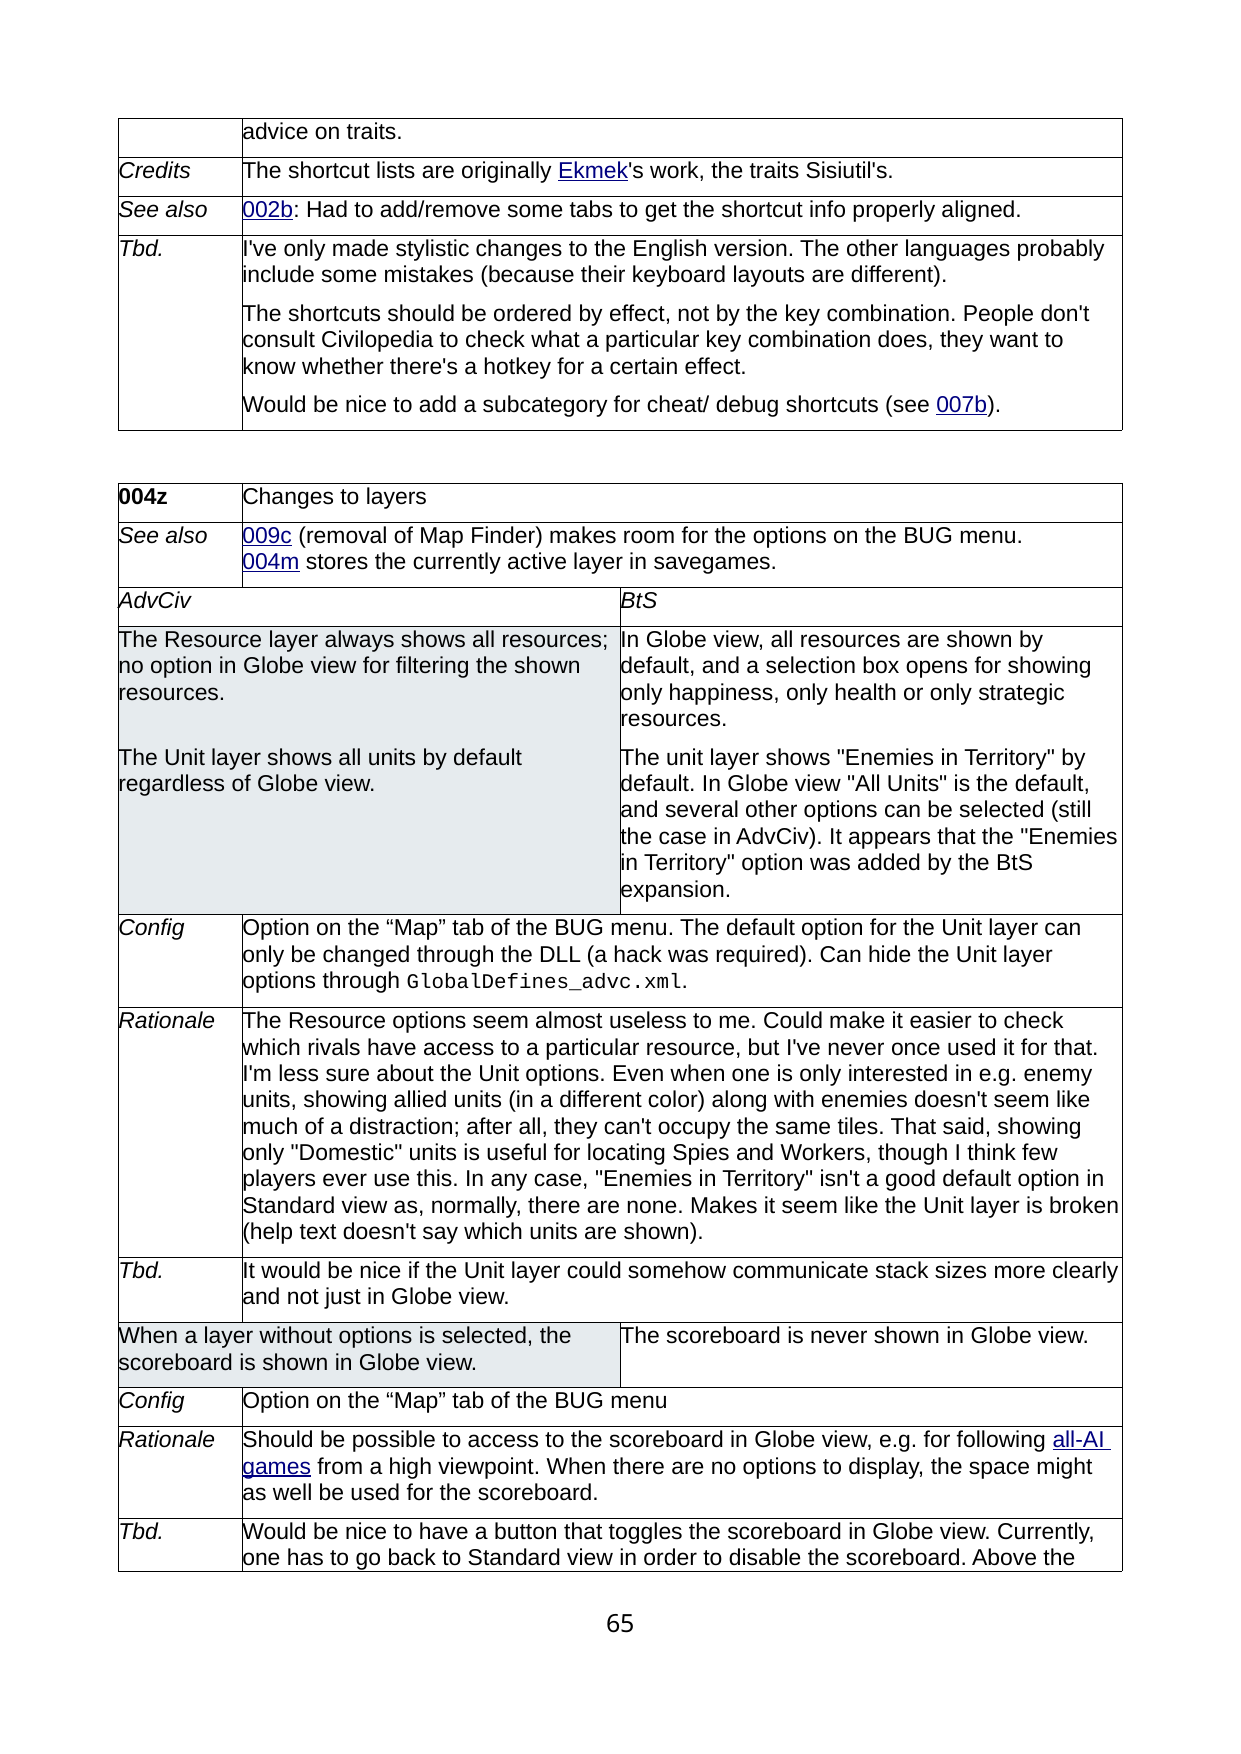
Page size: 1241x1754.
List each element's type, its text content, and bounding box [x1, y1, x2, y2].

table_header Changes to layers [243, 484, 1122, 522]
table_header 004z [119, 484, 242, 522]
table_cell See also [119, 523, 242, 587]
table_cell The scoreboard is never shown in Globe view. [621, 1323, 1122, 1387]
table_cell Tbd. [119, 1519, 242, 1571]
table_cell Would be nice to have a button that toggles the scoreboard in Globe view. Currently, one has to go back to Standard view in order to disable the scoreboard. Above the [243, 1519, 1122, 1571]
table_cell advice on traits. [243, 119, 1122, 157]
table_cell Option on the “Map” tab of the BUG menu. The default option for the Unit layer can only be changed through the DLL (a hack was required). Can hide the Unit layer options through GlobalDefines_advc.xml. [243, 915, 1122, 1007]
table_cell In Globe view, all resources are shown by default, and a selection box opens for showing only happiness, only health or only strategic resources. The unit layer shows "Enemies in Territory" by default. In Globe view "All Units" is the default, and several other options can be selected (still the case in AdvCiv). It appears that the "Enemies in Territory" option was added by the BtS expansion. [621, 627, 1122, 914]
table_cell The Resource options seem almost useless to me. Could make it easier to check which rivals have access to a particular resource, but I've never once used it for that. I'm less sure about the Unit options. Even when one is only interested in e.g. enemy units, showing allied units (in a different color) along with enemies doesn't seem like much of a distraction; after all, they can't occupy the same tiles. That said, showing only "Domestic" units is useful for locating Spies and Workers, though I think few players ever use this. In any case, "Enemies in Territory" isn't a good default option in Standard view as, normally, there are none. Makes it seem like the Unit layer is broken (help text doesn't say which units are shown). [243, 1008, 1122, 1257]
table_cell It would be nice if the Unit layer could somehow communicate stack sizes more clearly and not just in Globe view. [243, 1258, 1122, 1322]
table_cell Tbd. [119, 236, 242, 430]
table_cell The shortcut lists are originally Ekmek's work, the traits Sisiutil's. [243, 158, 1122, 196]
table_cell Should be possible to access to the scoreboard in Globe view, e.g. for following all-AI games from a high viewpoint. When there are no options to display, the space might as well be used for the scoreboard. [243, 1427, 1122, 1518]
table_cell Rationale [119, 1008, 242, 1257]
table_cell I've only made stylistic changes to the English version. The other languages probably include some mistakes (because their keyboard layouts are different). The shortcuts should be ordered by effect, not by the key combination. People don't consult Civilopedia to check what a particular key combination does, they want to know whether there's a hotkey for a certain effect. Would be nice to add a subcategory for cheat/ debug shortcuts (see 007b). [243, 236, 1122, 430]
table_cell Config [119, 915, 242, 1007]
table_cell Rationale [119, 1427, 242, 1518]
table_cell Option on the “Map” tab of the BUG menu [243, 1388, 1122, 1426]
table_cell 002b: Had to add/remove some tabs to get the shortcut info properly aligned. [243, 197, 1122, 235]
table_cell When a layer without options is selected, the scoreboard is shown in Globe view. [119, 1323, 620, 1387]
table_cell 009c (removal of Map Finder) makes room for the options on the BUG menu. 004m stores the currently active layer in savegames. [243, 523, 1122, 587]
table_cell AdvCiv [119, 588, 620, 626]
table_cell See also [119, 197, 242, 235]
table_cell [119, 119, 242, 157]
table_cell The Resource layer always shows all resources; no option in Globe view for filtering the shown resources. The Unit layer shows all units by default regardless of Globe view. [119, 627, 620, 914]
table_cell Tbd. [119, 1258, 242, 1322]
table_cell Credits [119, 158, 242, 196]
table_cell BtS [621, 588, 1122, 626]
table_cell Config [119, 1388, 242, 1426]
